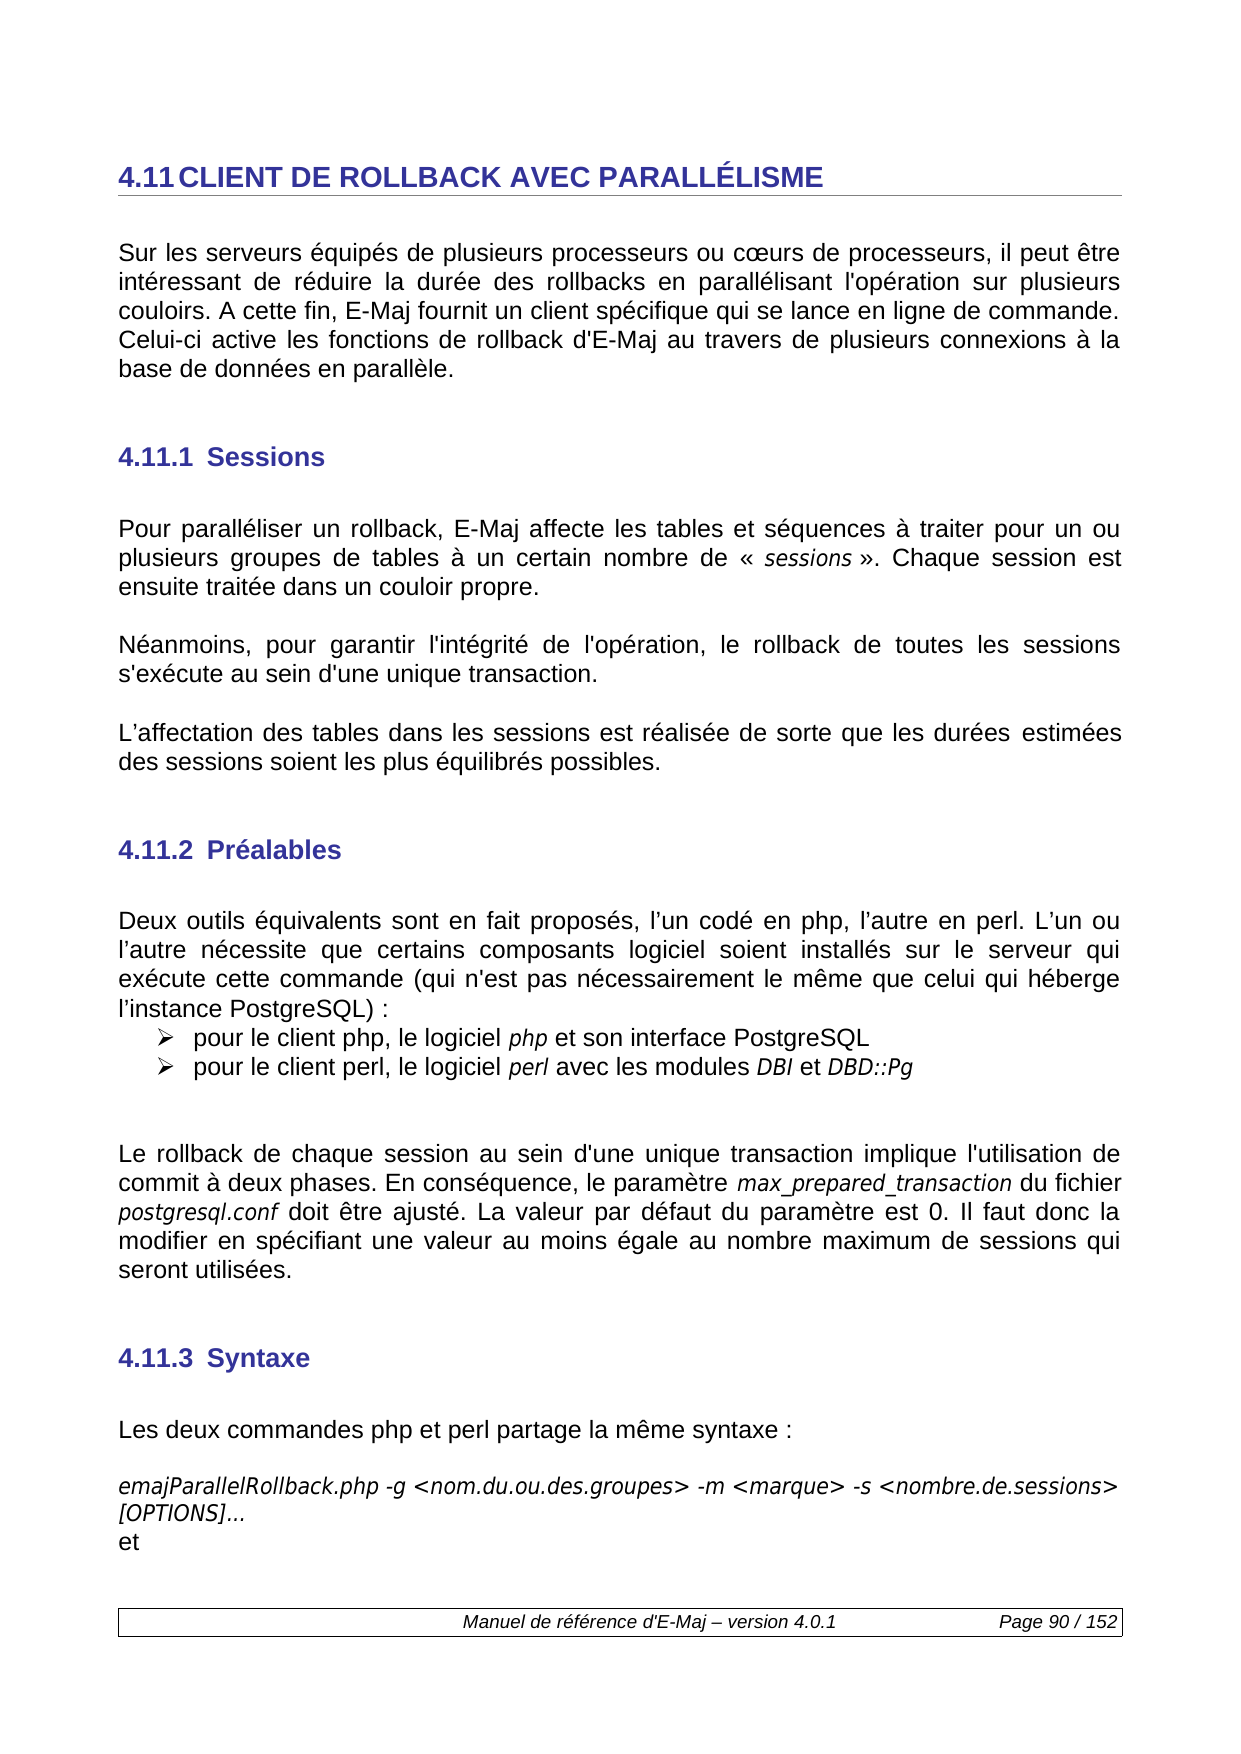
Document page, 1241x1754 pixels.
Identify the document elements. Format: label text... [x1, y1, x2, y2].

text Deux outils équivalents sont en fait proposés, l’un codé en php, l’autre en perl. L’un ou l’autre nécessite que certains composants logiciel soient installés sur le serveur qui exécute cette commande (qui n'est pas nécessairement le même que celui qui héberge l’instance PostgreSQL) : [118, 906, 1122, 1022]
text L’affectation des tables dans les sessions est réalisée de sorte que les durées estimées des sessions soient les plus équilibrés possibles. [118, 717, 1122, 776]
subtitle Syntaxe [118, 1342, 1122, 1373]
subtitle Préalables [118, 834, 1122, 865]
subtitle Client de rollback avec parallélisme [118, 160, 1122, 195]
text et [118, 1527, 1122, 1556]
text Pour paralléliser un rollback, E-Maj affecte les tables et séquences à traiter pour un ou plusieurs groupes de tables à un certain nombre de « sessions ». Chaque session est ensuite traitée dans un couloir propre. [118, 514, 1122, 601]
subtitle Sessions [118, 441, 1122, 472]
text Les deux commandes php et perl partage la même syntaxe : [118, 1415, 1122, 1444]
list pour le client perl, le logiciel perl avec les modules DBI et DBD::Pg [156, 1052, 1122, 1081]
list pour le client php, le logiciel php et son interface PostgreSQL [156, 1022, 1122, 1052]
text Le rollback de chaque session au sein d'une unique transaction implique l'utilisation de commit à deux phases. En conséquence, le paramètre max_prepared_transaction du fichier postgresql.conf doit être ajusté. La valeur par défaut du paramètre est 0. Il faut donc la modifier en spécifiant une valeur au moins égale au nombre maximum de sessions qui seront utilisées. [118, 1139, 1122, 1284]
text Néanmoins, pour garantir l'intégrité de l'opération, le rollback de toutes les sessions s'exécute au sein d'une unique transaction. [118, 630, 1122, 688]
text Sur les serveurs équipés de plusieurs processeurs ou cœurs de processeurs, il peut être intéressant de réduire la durée des rollbacks en parallélisant l'opération sur plusieurs couloirs. A cette fin, E-Maj fournit un client spécifique qui se lance en ligne de commande. Celui-ci active les fonctions de rollback d'E-Maj au travers de plusieurs connexions à la base de données en parallèle. [118, 238, 1122, 383]
text emajParallelRollback.php -g <nom.du.ou.des.groupes> -m <marque> -s <nombre.de.sessions> [OPTIONS]... [118, 1473, 1122, 1527]
